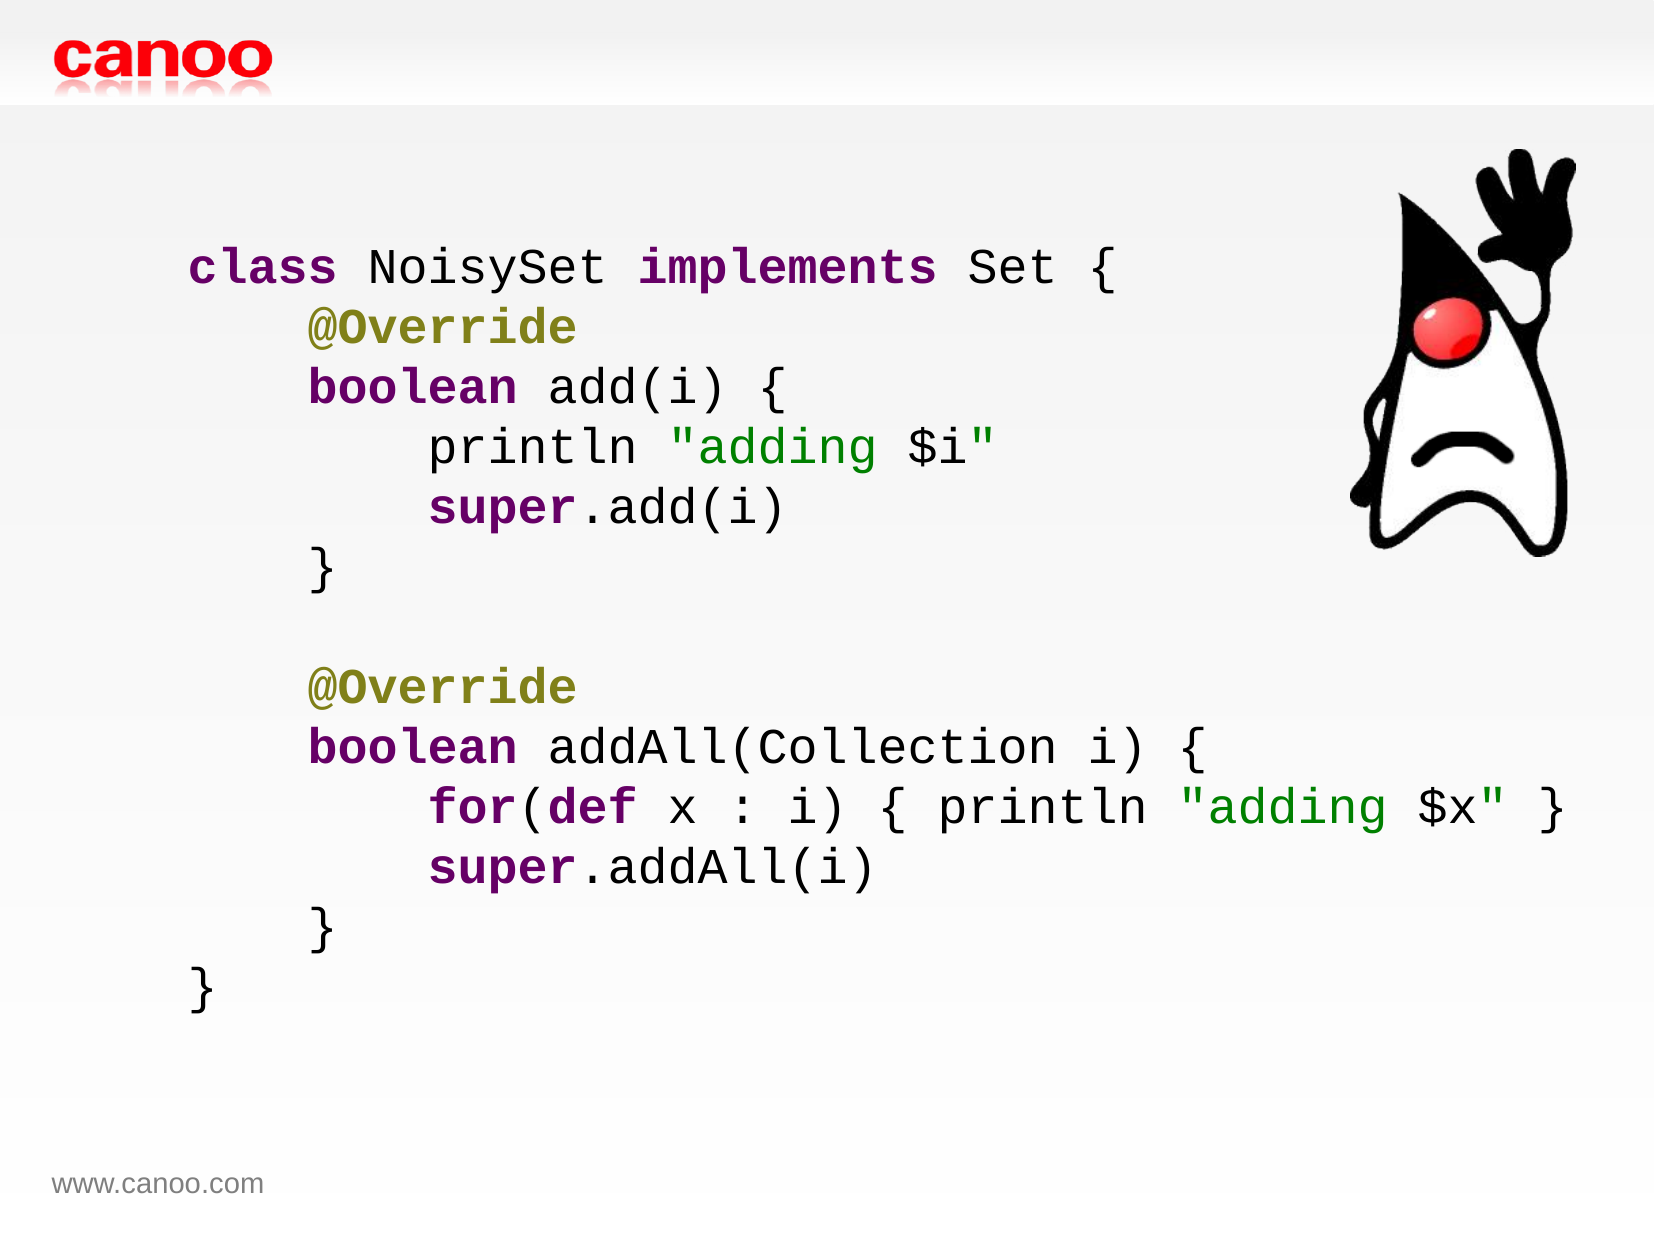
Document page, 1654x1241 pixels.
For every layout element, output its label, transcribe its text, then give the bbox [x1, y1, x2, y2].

picture [1350, 149, 1576, 557]
text_box class NoisySet implements Set { @Override boolean add(i) { println "adding $i" super.add(i) } @Override boolean addAll(Collection i) { for(def x : i) { println "adding $x" } super.addAll(i) } } [187, 146, 1609, 1102]
picture [51, 37, 273, 119]
